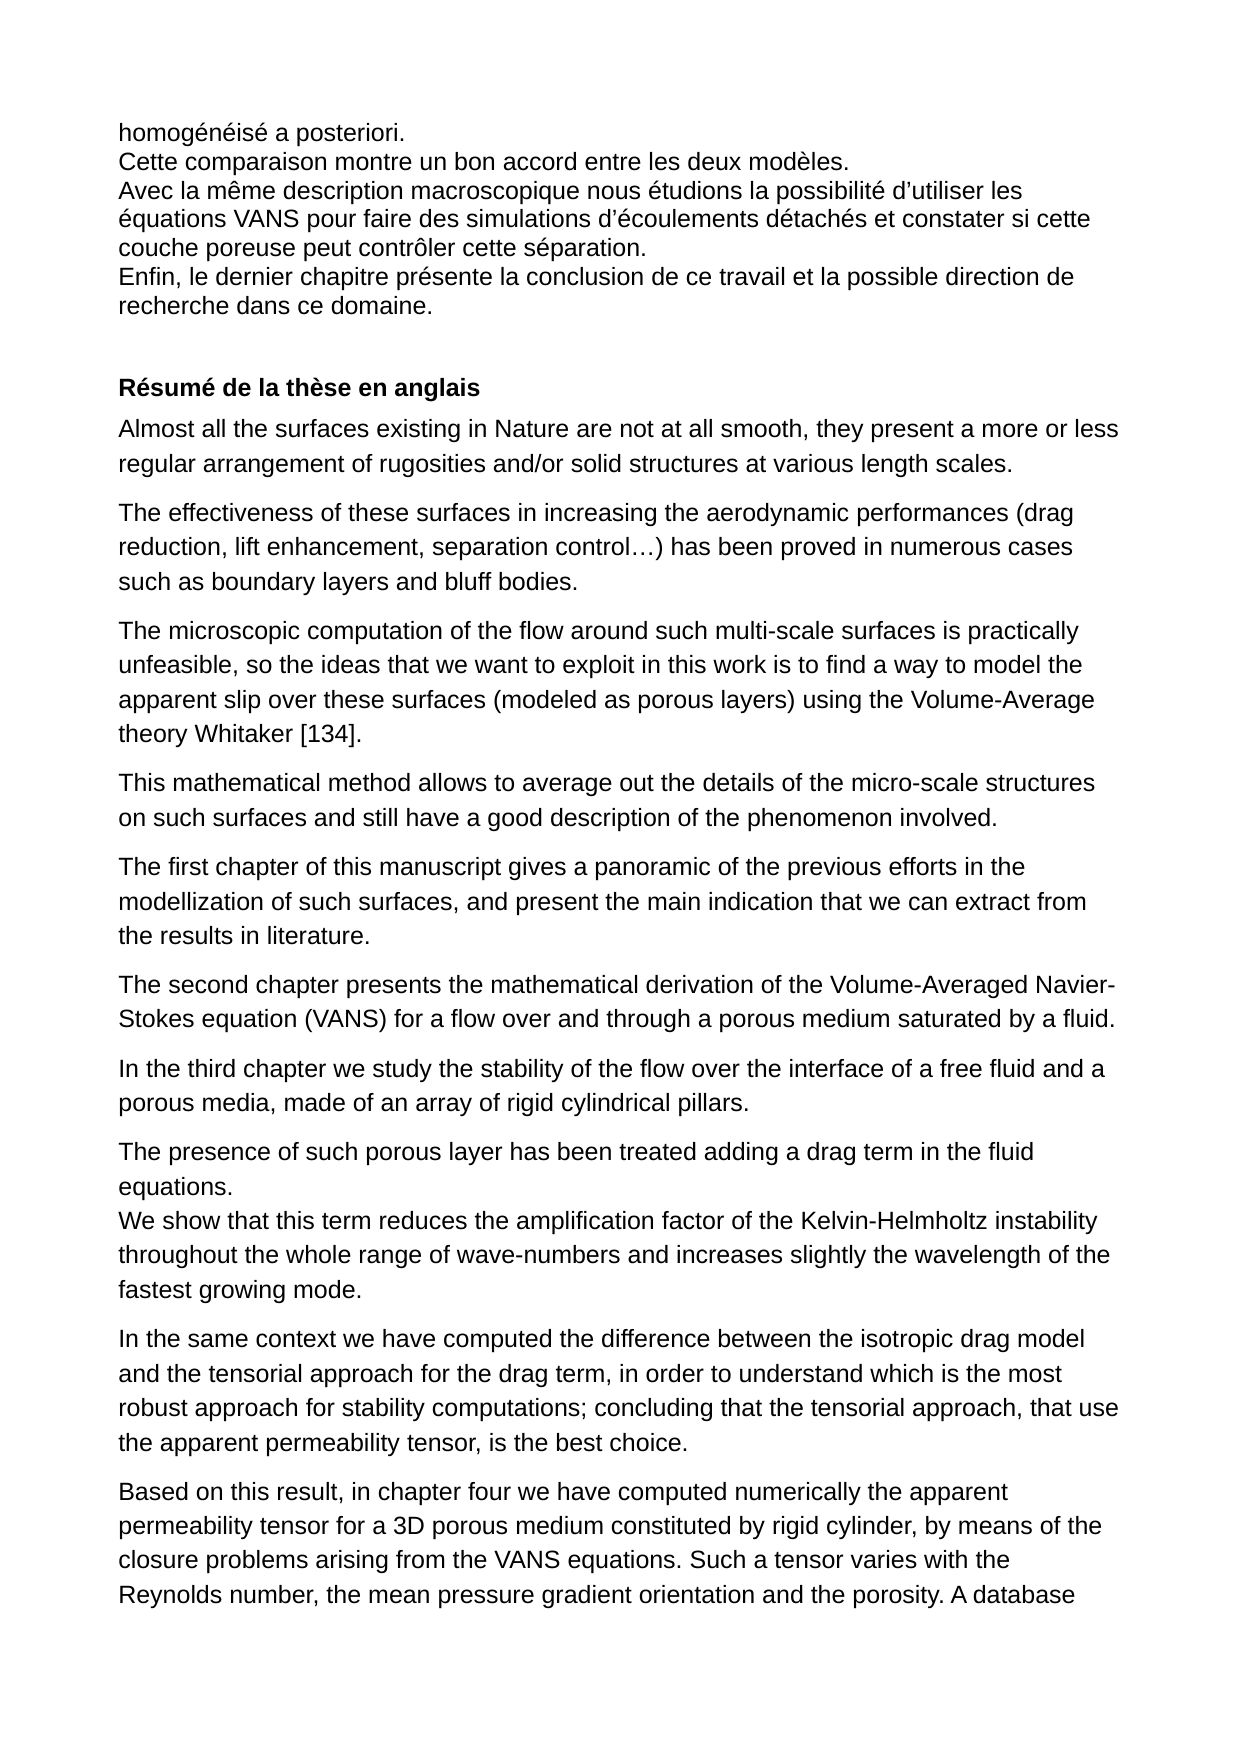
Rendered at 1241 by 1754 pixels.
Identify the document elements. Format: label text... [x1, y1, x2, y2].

text The second chapter presents the mathematical derivation of the Volume-Averaged Navier-Stokes equation (VANS) for a flow over and through a porous medium saturated by a fluid. [118, 970, 1122, 1033]
text The microscopic computation of the flow around such multi-scale surfaces is practically unfeasible, so the ideas that we want to exploit in this work is to find a way to model the apparent slip over these surfaces (modeled as porous layers) using the Volume-Average theory Whitaker [134]. [118, 616, 1122, 748]
text Based on this result, in chapter four we have computed numerically the apparent permeability tensor for a 3D porous medium constituted by rigid cylinder, by means of the closure problems arising from the VANS equations. Such a tensor varies with the Reynolds number, the mean pressure gradient orientation and the porosity. A database [118, 1477, 1122, 1609]
text This mathematical method allows to average out the details of the micro-scale structures on such surfaces and still have a good description of the phenomenon involved. [118, 768, 1122, 832]
text The effectiveness of these surfaces in increasing the aerodynamic performances (drag reduction, lift enhancement, separation control…) has been proved in numerous cases such as boundary layers and bluff bodies. [118, 498, 1122, 596]
text homogénéisé a posteriori. Cette comparaison montre un bon accord entre les deux modèles. Avec la même description macroscopique nous étudions la possibilité d’utiliser les équations VANS pour faire des simulations d’écoulements détachés et constater si cette couche poreuse peut contrôler cette séparation. Enfin, le dernier chapitre présente la conclusion de ce travail et la possible direction de recherche dans ce domaine. [118, 118, 1122, 319]
text The first chapter of this manuscript gives a panoramic of the previous efforts in the modellization of such surfaces, and present the main indication that we can extract from the results in literature. [118, 852, 1122, 950]
text In the same context we have computed the difference between the isotropic drag model and the tensorial approach for the drag term, in order to understand which is the most robust approach for stability computations; concluding that the tensorial approach, that use the apparent permeability tensor, is the best choice. [118, 1324, 1122, 1456]
subtitle Résumé de la thèse en anglais [118, 373, 1122, 402]
text The presence of such porous layer has been treated adding a drag term in the fluid equations. We show that this term reduces the amplification factor of the Kelvin-Helmholtz instability throughout the whole range of wave-numbers and increases slightly the wavelength of the fastest growing mode. [118, 1137, 1122, 1304]
text In the third chapter we study the stability of the flow over the interface of a free fluid and a porous media, made of an array of rigid cylindrical pillars. [118, 1053, 1122, 1117]
text Almost all the surfaces existing in Nature are not at all smooth, they present a more or less regular arrangement of rugosities and/or solid structures at various length scales. [118, 414, 1122, 478]
